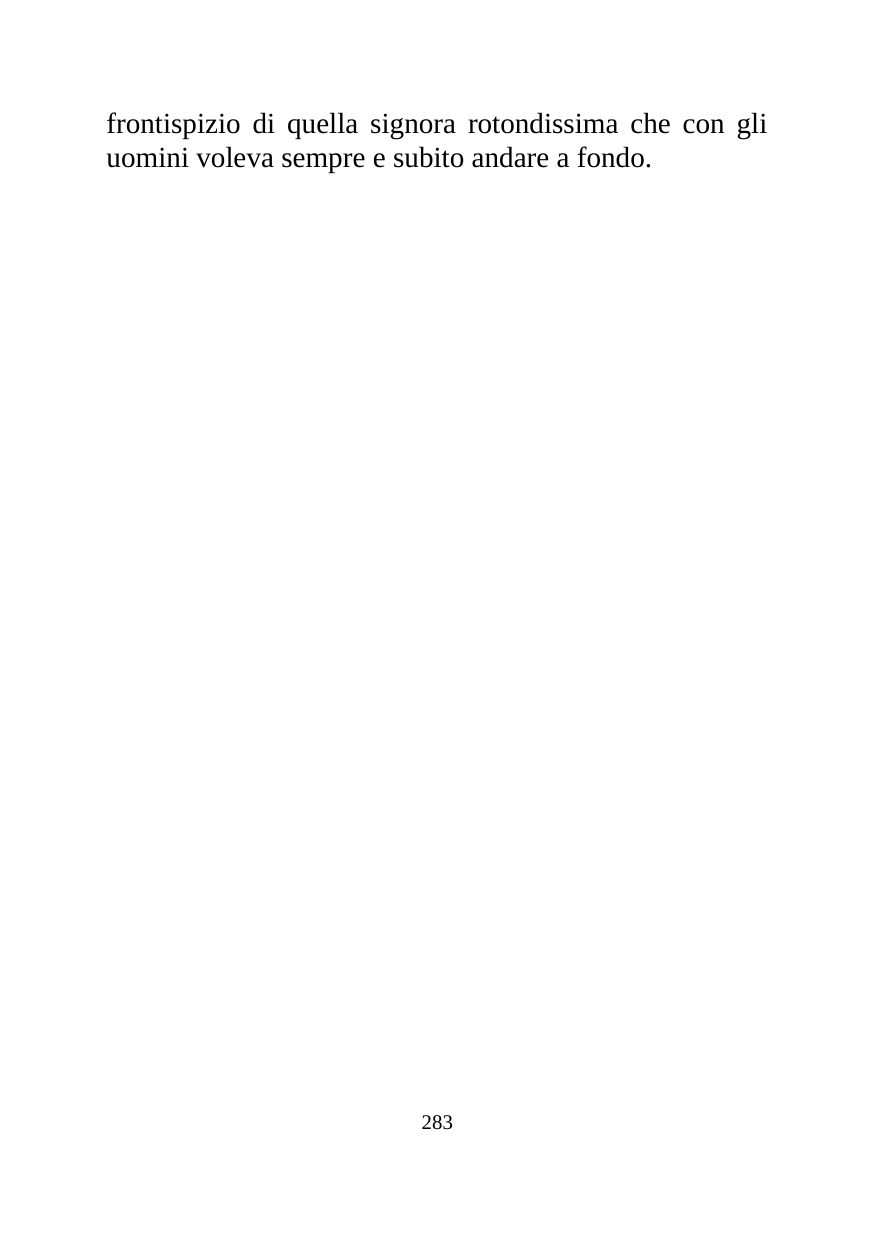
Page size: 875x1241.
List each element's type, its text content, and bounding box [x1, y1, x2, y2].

text frontispizio di quella signora rotondissima che con gli uomini voleva sempre e subito andare a fondo. [106, 106, 768, 173]
